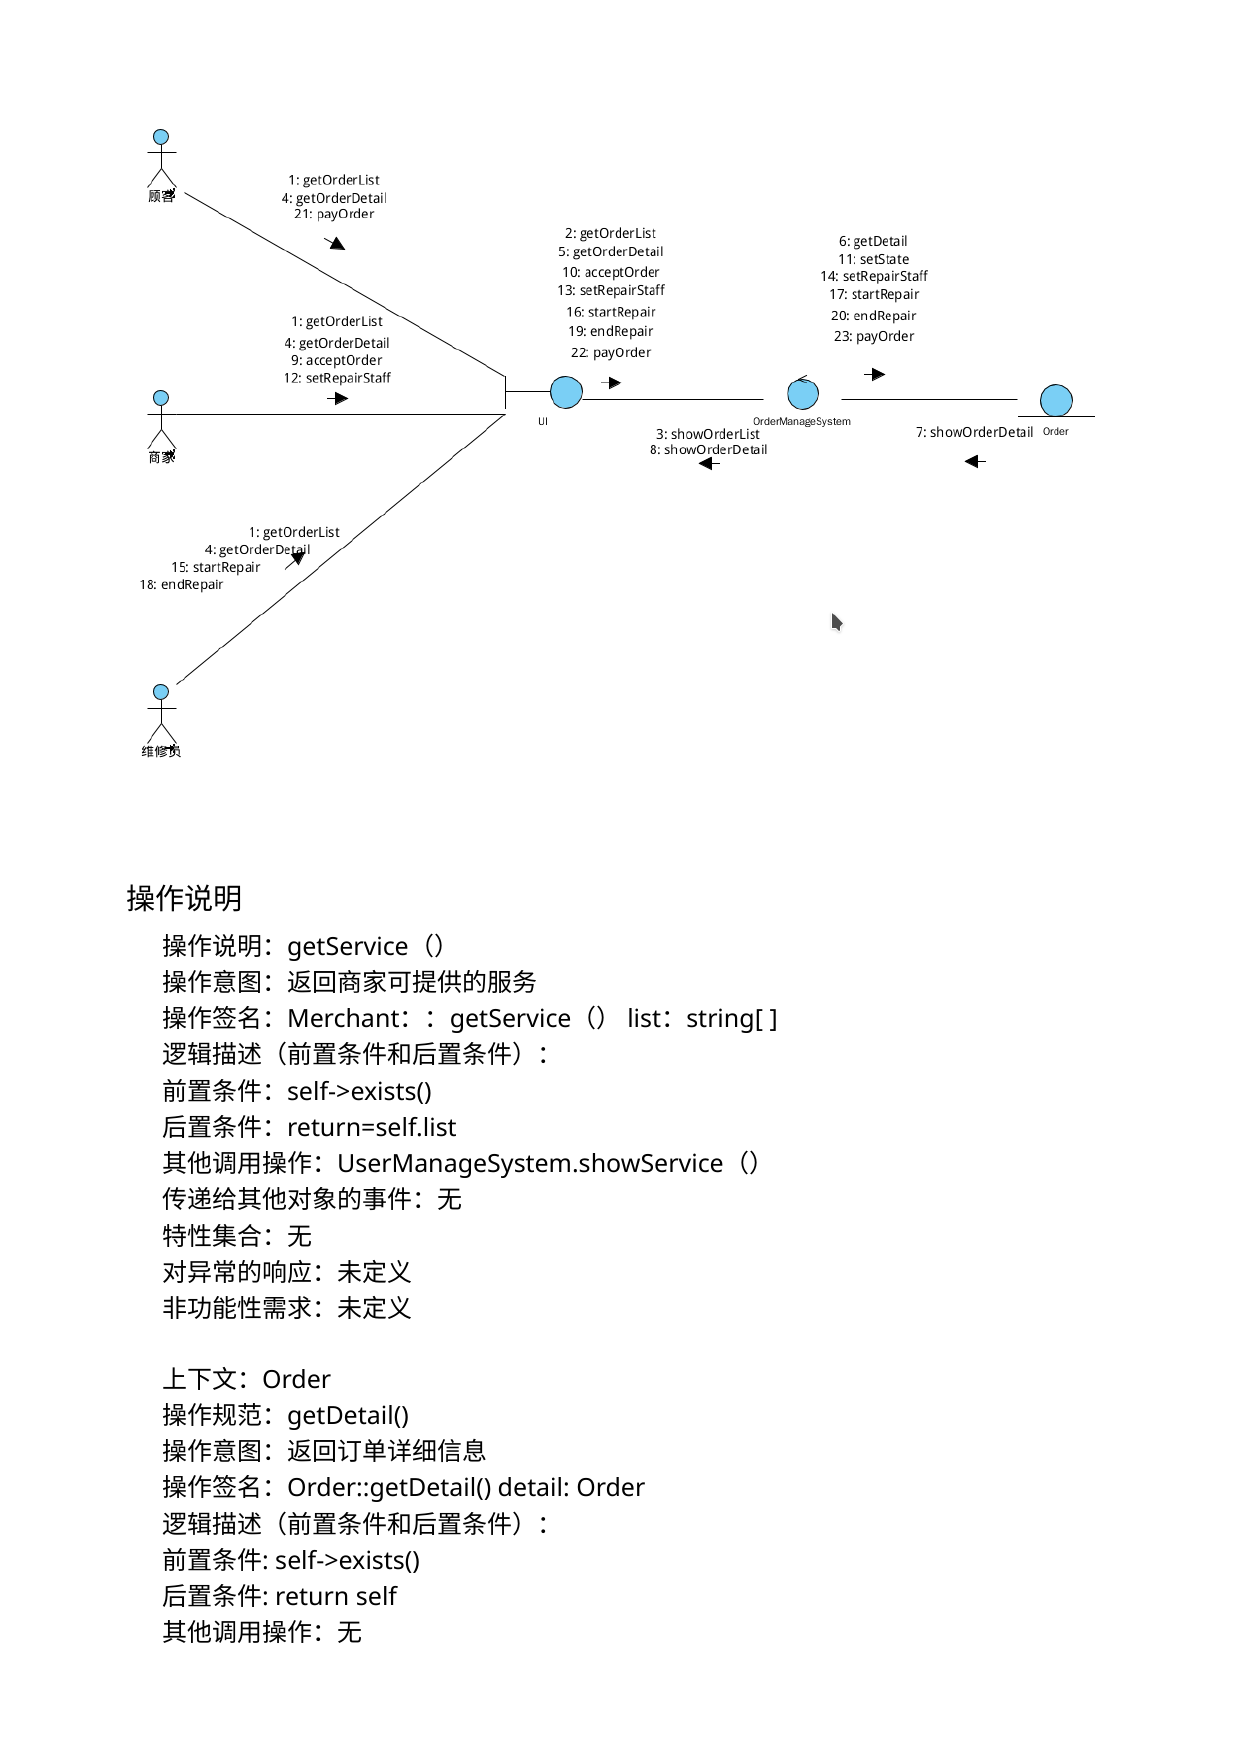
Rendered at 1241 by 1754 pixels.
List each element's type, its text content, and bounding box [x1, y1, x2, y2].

text 后置条件: return self [118, 1577, 1122, 1613]
text 前置条件：self->exists() [118, 1071, 1122, 1107]
text 操作意图：返回订单详细信息 [118, 1432, 1122, 1468]
text 对异常的响应：未定义 [118, 1252, 1122, 1289]
text 传递给其他对象的事件：无 [118, 1180, 1122, 1216]
text 逻辑描述（前置条件和后置条件）： [118, 1035, 1122, 1071]
text 操作意图：返回商家可提供的服务 [118, 962, 1122, 999]
text 操作签名：Order::getDetail() detail: Order [118, 1468, 1122, 1504]
text 操作签名：Merchant：：getService（） list：string[ ] [118, 999, 1122, 1035]
text 后置条件：return=self.list [118, 1107, 1122, 1144]
text 特性集合：无 [118, 1216, 1122, 1252]
text 非功能性需求：未定义 [118, 1289, 1122, 1325]
text 上下文：Order [118, 1359, 1122, 1395]
text 其他调用操作：UserManageSystem.showService（） [118, 1144, 1122, 1180]
text 前置条件: self->exists() [118, 1540, 1122, 1577]
subtitle 操作说明 [118, 875, 1122, 918]
text 逻辑描述（前置条件和后置条件）： [118, 1504, 1122, 1540]
text 操作说明：getService（） [118, 926, 1122, 962]
text 操作规范：getDetail() [118, 1395, 1122, 1432]
text 其他调用操作：无 [118, 1613, 1122, 1649]
